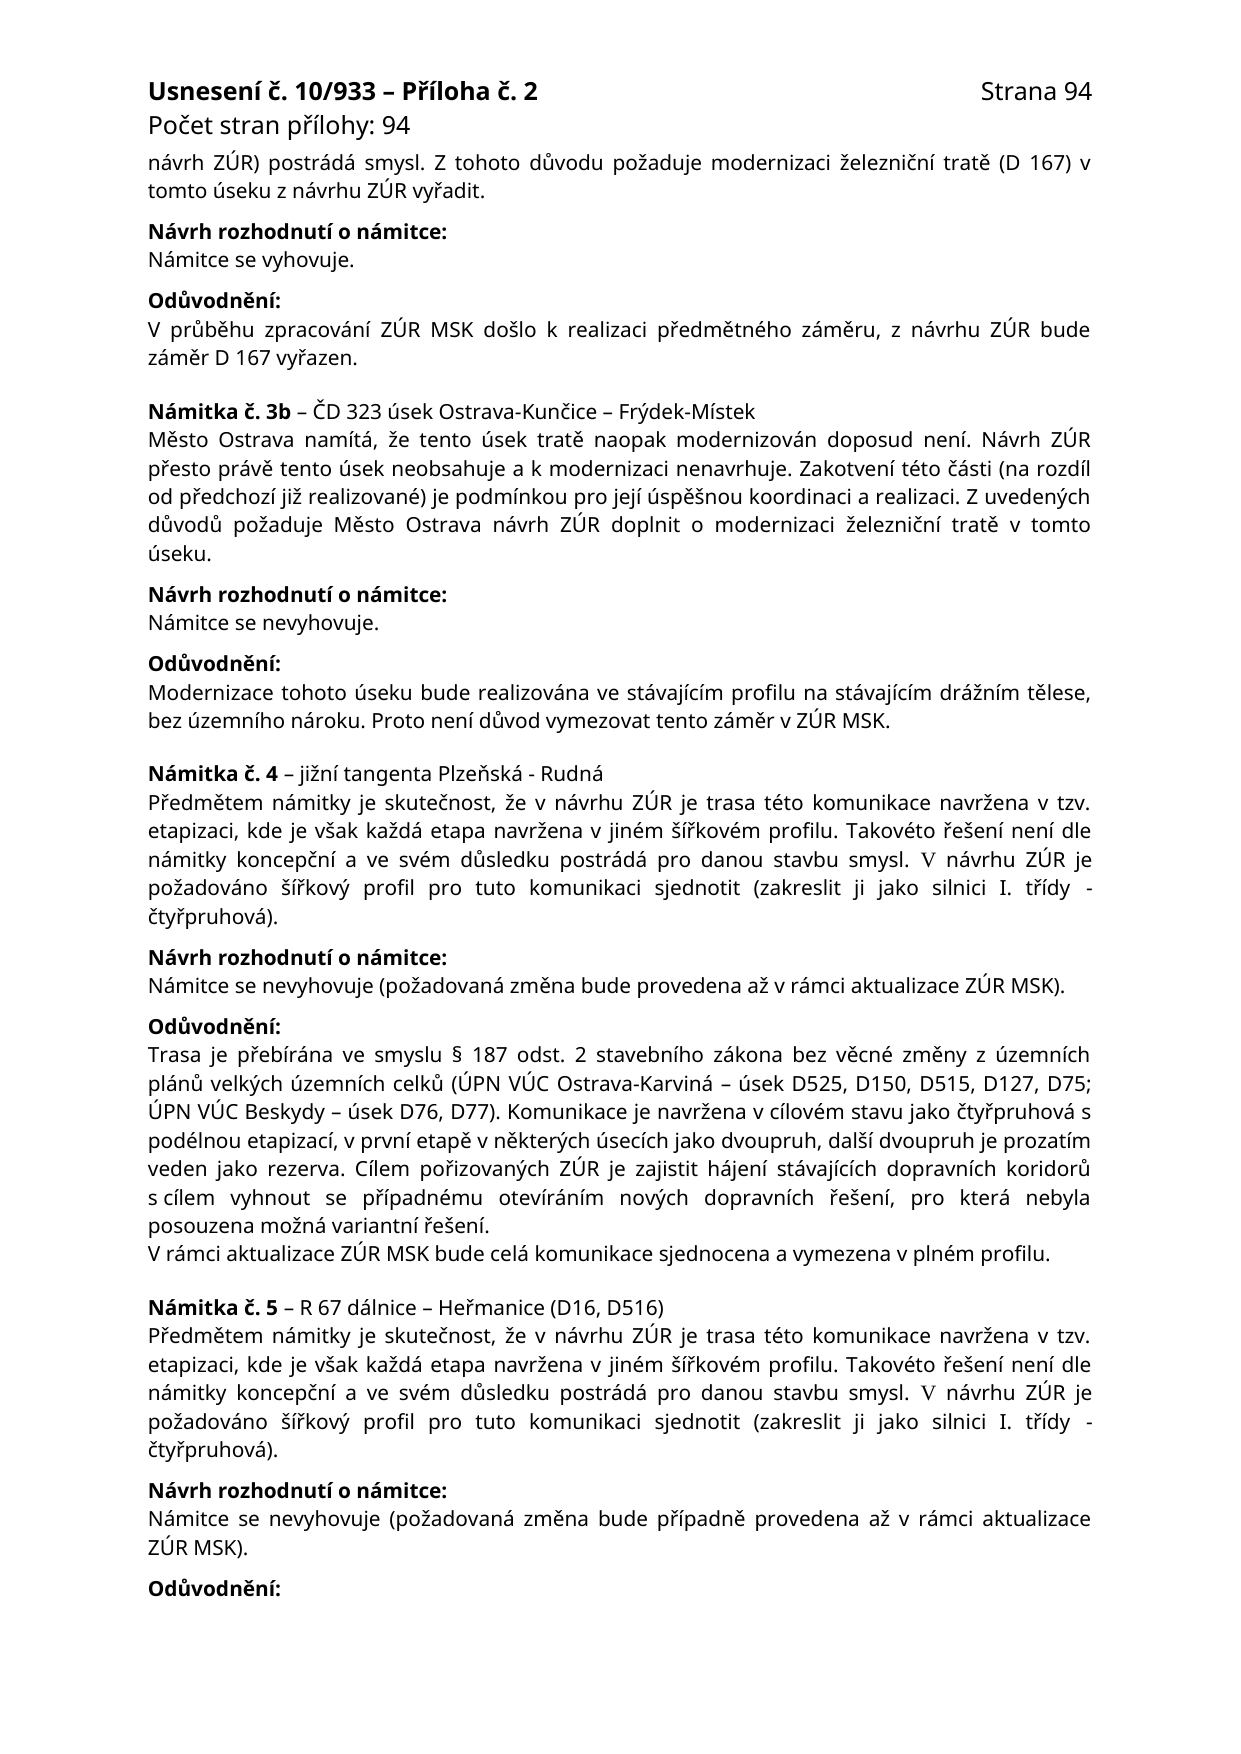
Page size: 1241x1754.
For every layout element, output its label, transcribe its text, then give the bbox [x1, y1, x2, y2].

text Město Ostrava namítá, že tento úsek tratě naopak modernizován doposud není. Návrh ZÚR přesto právě tento úsek neobsahuje a k modernizaci nenavrhuje. Zakotvení této části (na rozdíl od předchozí již realizované) je podmínkou pro její úspěšnou koordinaci a realizaci. Z uvedených důvodů požaduje Město Ostrava návrh ZÚR doplnit o modernizaci železniční tratě v tomto úseku. [148, 425, 1092, 567]
text V rámci aktualizace ZÚR MSK bude celá komunikace sjednocena a vymezena v plném profilu. [148, 1239, 1092, 1268]
text Námitce se nevyhovuje. [148, 608, 1092, 637]
text Předmětem námitky je skutečnost, že v návrhu ZÚR je trasa této komunikace navržena v tzv. etapizaci, kde je však každá etapa navržena v jiném šířkovém profilu. Takovéto řešení není dle námitky koncepční a ve svém důsledku postrádá pro danou stavbu smysl. V návrhu ZÚR je požadováno šířkový profil pro tuto komunikaci sjednotit (zakreslit ji jako silnici I. třídy ­čtyřpruhová). [148, 1321, 1092, 1464]
text Návrh rozhodnutí o námitce: [148, 943, 1092, 971]
text Návrh rozhodnutí o námitce: [148, 1476, 1092, 1504]
text návrh ZÚR) postrádá smysl. Z tohoto důvodu požaduje modernizaci železniční tratě (D 167) v tomto úseku z návrhu ZÚR vyřadit. [148, 148, 1092, 204]
text Námitka č. 4 – jižní tangenta Plzeňská - Rudná [148, 759, 1092, 788]
text Námitce se vyhovuje. [148, 246, 1092, 274]
text Odůvodnění: [148, 1574, 1092, 1602]
text Námitce se nevyhovuje (požadovaná změna bude provedena až v rámci aktualizace ZÚR MSK). [148, 971, 1092, 999]
text Návrh rozhodnutí o námitce: [148, 217, 1092, 246]
text Odůvodnění: [148, 286, 1092, 315]
text Trasa je přebírána ve smyslu § 187 odst. 2 stavebního zákona bez věcné změny z územních plánů velkých územních celků (ÚPN VÚC Ostrava-Karviná – úsek D525, D150, D515, D127, D75; ÚPN VÚC Beskydy – úsek D76, D77). Komunikace je navržena v cílovém stavu jako čtyřpruhová s podélnou etapizací, v první etapě v některých úsecích jako dvoupruh, další dvoupruh je prozatím veden jako rezerva. Cílem pořizovaných ZÚR je zajistit hájení stávajících dopravních koridorů s cílem vyhnout se případnému otevíráním nových dopravních řešení, pro která nebyla posouzena možná variantní řešení. [148, 1041, 1092, 1239]
text Odůvodnění: [148, 649, 1092, 678]
text Námitka č. 5 – R 67 dálnice – Heřmanice (D16, D516) [148, 1293, 1092, 1321]
text Odůvodnění: [148, 1012, 1092, 1041]
text Předmětem námitky je skutečnost, že v návrhu ZÚR je trasa této komunikace navržena v tzv. etapizaci, kde je však každá etapa navržena v jiném šířkovém profilu. Takovéto řešení není dle námitky koncepční a ve svém důsledku postrádá pro danou stavbu smysl. V návrhu ZÚR je požadováno šířkový profil pro tuto komunikaci sjednotit (zakreslit ji jako silnici I. třídy ­čtyřpruhová). [148, 788, 1092, 930]
text Námitka č. 3b – ČD 323 úsek Ostrava-Kunčice – Frýdek-Místek [148, 397, 1092, 425]
text Modernizace tohoto úseku bude realizována ve stávajícím profilu na stávajícím drážním tělese, bez územního nároku. Proto není důvod vymezovat tento záměr v ZÚR MSK. [148, 678, 1092, 734]
text Námitce se nevyhovuje (požadovaná změna bude případně provedena až v rámci aktualizace ZÚR MSK). [148, 1504, 1092, 1561]
text V průběhu zpracování ZÚR MSK došlo k realizaci předmětného záměru, z návrhu ZÚR bude záměr D 167 vyřazen. [148, 315, 1092, 372]
text Návrh rozhodnutí o námitce: [148, 580, 1092, 608]
